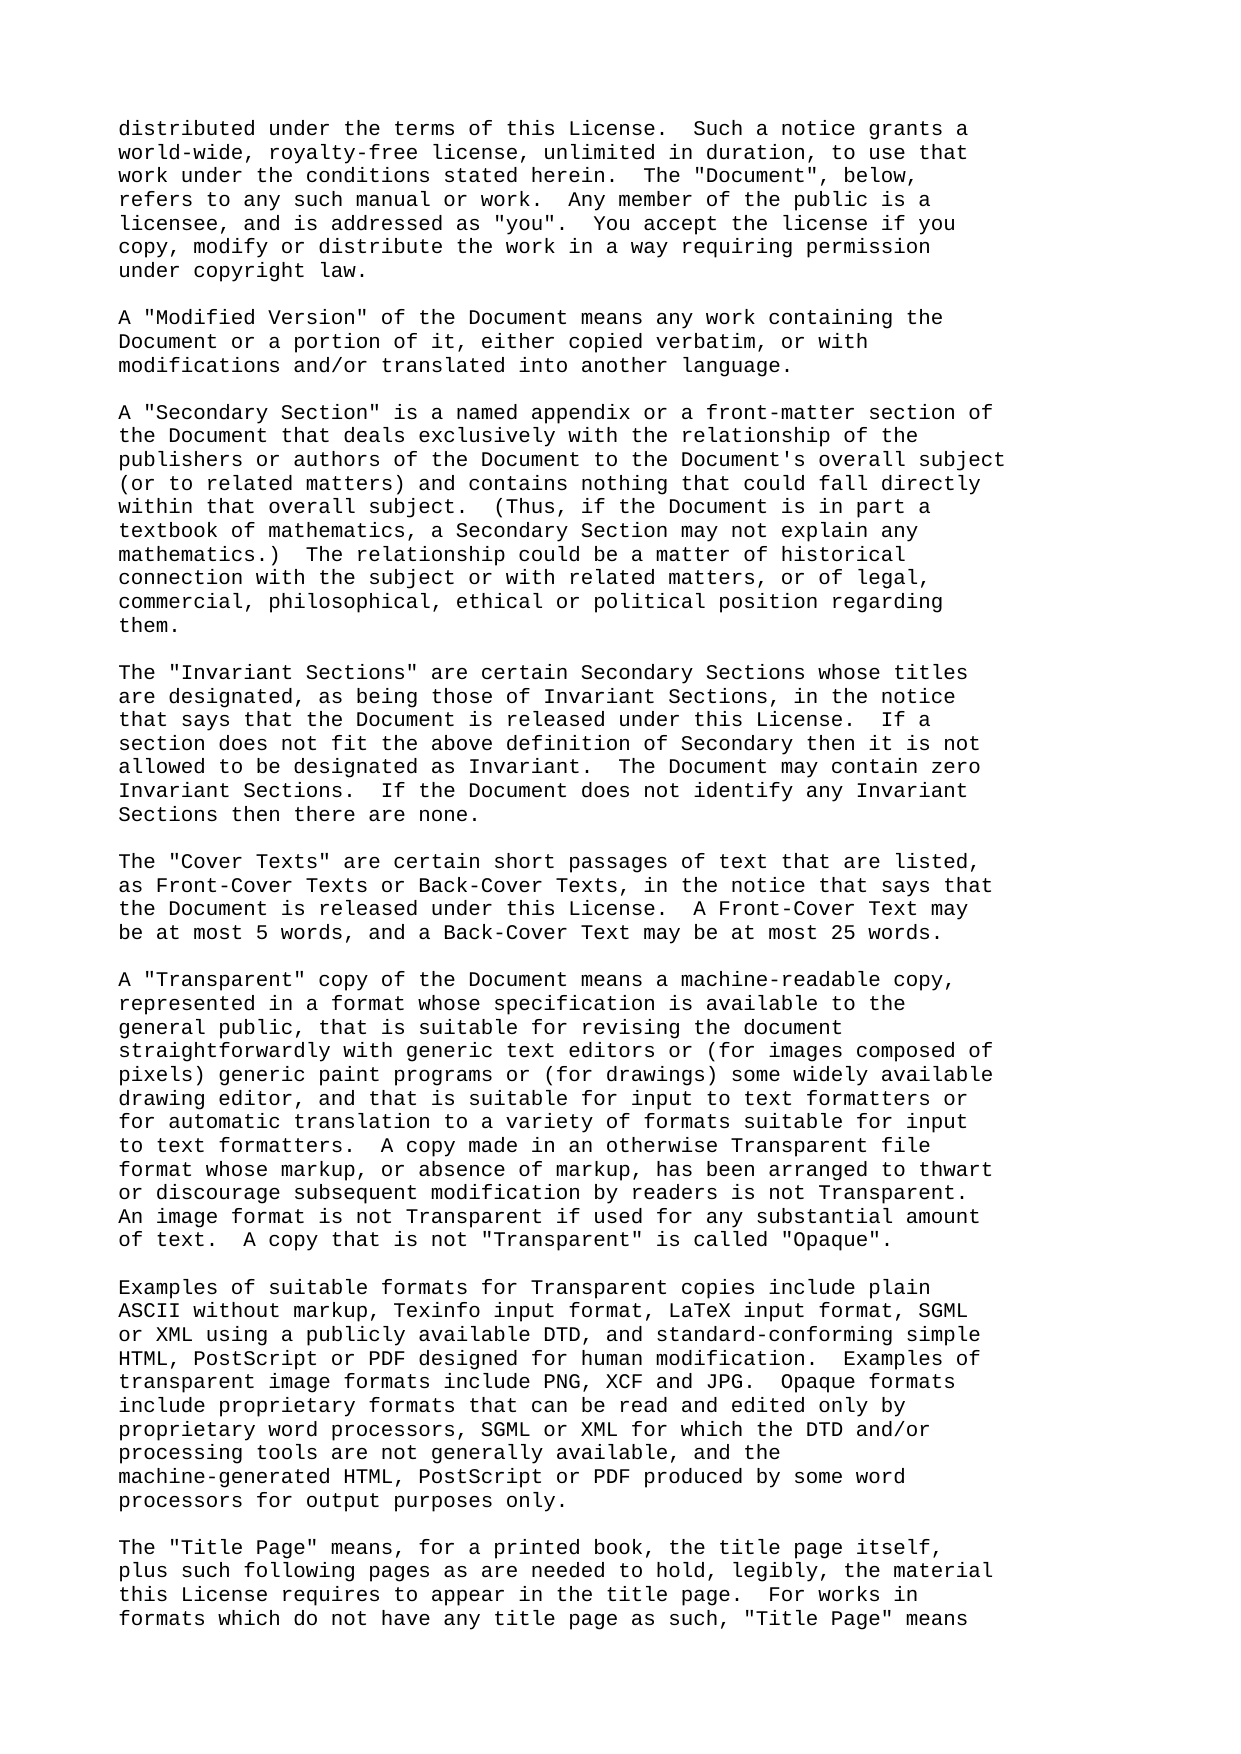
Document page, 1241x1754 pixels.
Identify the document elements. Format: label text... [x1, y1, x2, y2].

text under copyright law. [118, 260, 1122, 284]
text the Document that deals exclusively with the relationship of the [118, 426, 1122, 449]
text work under the conditions stated herein. The "Document", below, [118, 165, 1122, 189]
text Examples of suitable formats for Transparent copies include plain [118, 1277, 1122, 1300]
text world-wide, royalty-free license, unlimited in duration, to use that [118, 142, 1122, 165]
text mathematics.) The relationship could be a matter of historical [118, 544, 1122, 567]
text A "Modified Version" of the Document means any work containing the [118, 307, 1122, 331]
text them. [118, 615, 1122, 638]
text include proprietary formats that can be read and edited only by [118, 1395, 1122, 1419]
text proprietary word processors, SGML or XML for which the DTD and/or [118, 1419, 1122, 1442]
text processing tools are not generally available, and the [118, 1442, 1122, 1466]
text as Front-Cover Texts or Back-Cover Texts, in the notice that says that [118, 875, 1122, 898]
text the Document is released under this License. A Front-Cover Text may [118, 898, 1122, 922]
text general public, that is suitable for revising the document [118, 1017, 1122, 1040]
text pixels) generic paint programs or (for drawings) some widely available [118, 1064, 1122, 1088]
text Sections then there are none. [118, 804, 1122, 827]
text connection with the subject or with related matters, or of legal, [118, 567, 1122, 591]
text this License requires to appear in the title page. For works in [118, 1584, 1122, 1608]
text processors for output purposes only. [118, 1489, 1122, 1513]
text HTML, PostScript or PDF designed for human modification. Examples of [118, 1348, 1122, 1371]
text refers to any such manual or work. Any member of the public is a [118, 189, 1122, 213]
text section does not fit the above definition of Secondary then it is not [118, 733, 1122, 757]
text represented in a format whose specification is available to the [118, 993, 1122, 1017]
text to text formatters. A copy made in an otherwise Transparent file [118, 1135, 1122, 1158]
text copy, modify or distribute the work in a way requiring permission [118, 236, 1122, 260]
text within that overall subject. (Thus, if the Document is in part a [118, 496, 1122, 520]
text or discourage subsequent modification by readers is not Transparent. [118, 1182, 1122, 1206]
text Invariant Sections. If the Document does not identify any Invariant [118, 780, 1122, 804]
text (or to related matters) and contains nothing that could fall directly [118, 473, 1122, 496]
text The "Title Page" means, for a printed book, the title page itself, [118, 1537, 1122, 1561]
text allowed to be designated as Invariant. The Document may contain zero [118, 757, 1122, 780]
text transparent image formats include PNG, XCF and JPG. Opaque formats [118, 1371, 1122, 1395]
text Document or a portion of it, either copied verbatim, or with [118, 331, 1122, 354]
text distributed under the terms of this License. Such a notice grants a [118, 118, 1122, 142]
text plus such following pages as are needed to hold, legibly, the material [118, 1561, 1122, 1584]
text The "Invariant Sections" are certain Secondary Sections whose titles [118, 662, 1122, 686]
text modifications and/or translated into another language. [118, 354, 1122, 378]
text drawing editor, and that is suitable for input to text formatters or [118, 1088, 1122, 1111]
text commercial, philosophical, ethical or political position regarding [118, 591, 1122, 615]
text format whose markup, or absence of markup, has been arranged to thwart [118, 1158, 1122, 1182]
text licensee, and is addressed as "you". You accept the license if you [118, 213, 1122, 236]
text or XML using a publicly available DTD, and standard-conforming simple [118, 1324, 1122, 1348]
text for automatic translation to a variety of formats suitable for input [118, 1111, 1122, 1135]
text A "Transparent" copy of the Document means a machine-readable copy, [118, 969, 1122, 993]
text The "Cover Texts" are certain short passages of text that are listed, [118, 851, 1122, 875]
text that says that the Document is released under this License. If a [118, 709, 1122, 733]
text A "Secondary Section" is a named appendix or a front-matter section of [118, 402, 1122, 426]
text straightforwardly with generic text editors or (for images composed of [118, 1040, 1122, 1064]
text An image format is not Transparent if used for any substantial amount [118, 1206, 1122, 1229]
text formats which do not have any title page as such, "Title Page" means [118, 1608, 1122, 1631]
text textbook of mathematics, a Secondary Section may not explain any [118, 520, 1122, 544]
text be at most 5 words, and a Back-Cover Text may be at most 25 words. [118, 922, 1122, 946]
text of text. A copy that is not "Transparent" is called "Opaque". [118, 1229, 1122, 1253]
text publishers or authors of the Document to the Document's overall subject [118, 449, 1122, 473]
text machine-generated HTML, PostScript or PDF produced by some word [118, 1466, 1122, 1489]
text are designated, as being those of Invariant Sections, in the notice [118, 686, 1122, 709]
text ASCII without markup, Texinfo input format, LaTeX input format, SGML [118, 1300, 1122, 1324]
